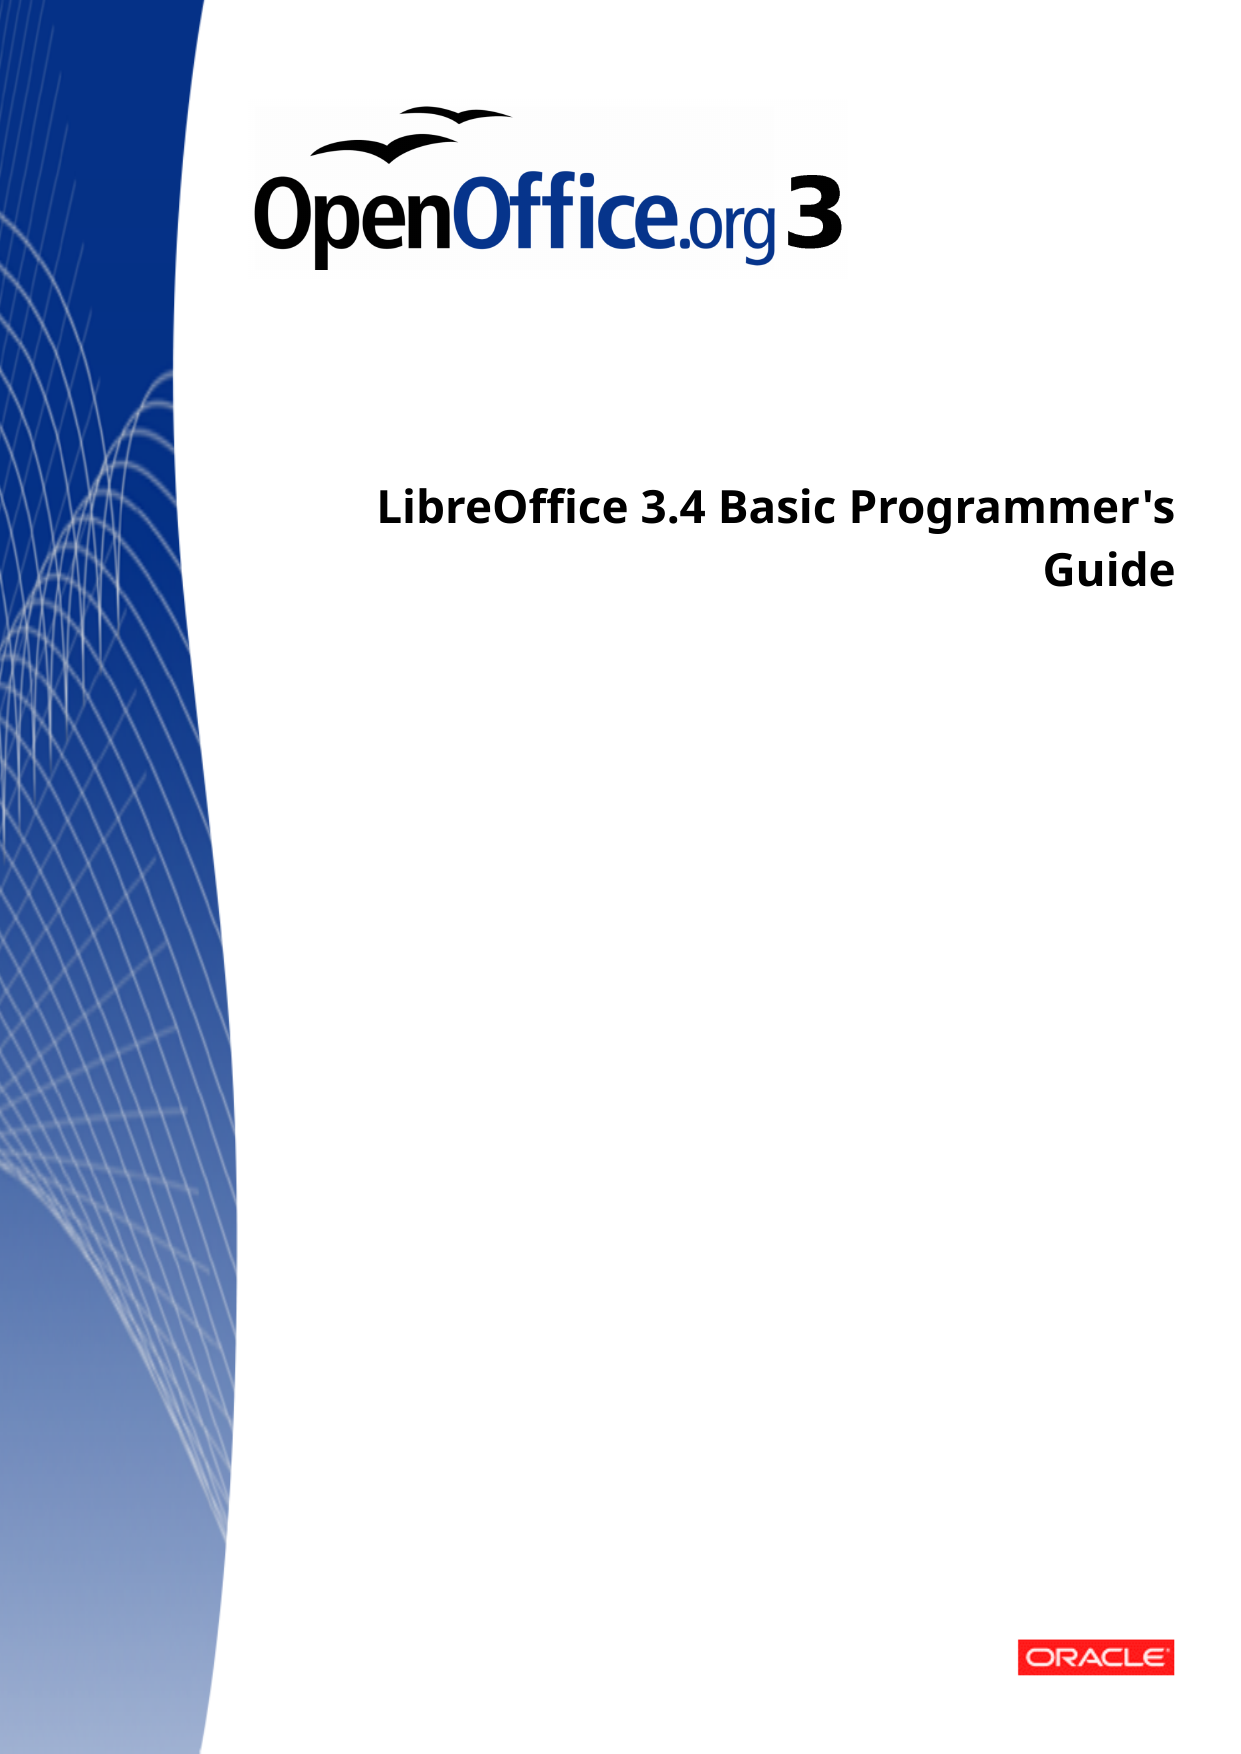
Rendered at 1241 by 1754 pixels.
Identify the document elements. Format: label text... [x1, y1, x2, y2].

table_header LibreOffice 3.4 Basic Programmer's Guide [236, 475, 1175, 711]
picture [979, 1619, 1214, 1698]
picture [0, 0, 849, 1754]
